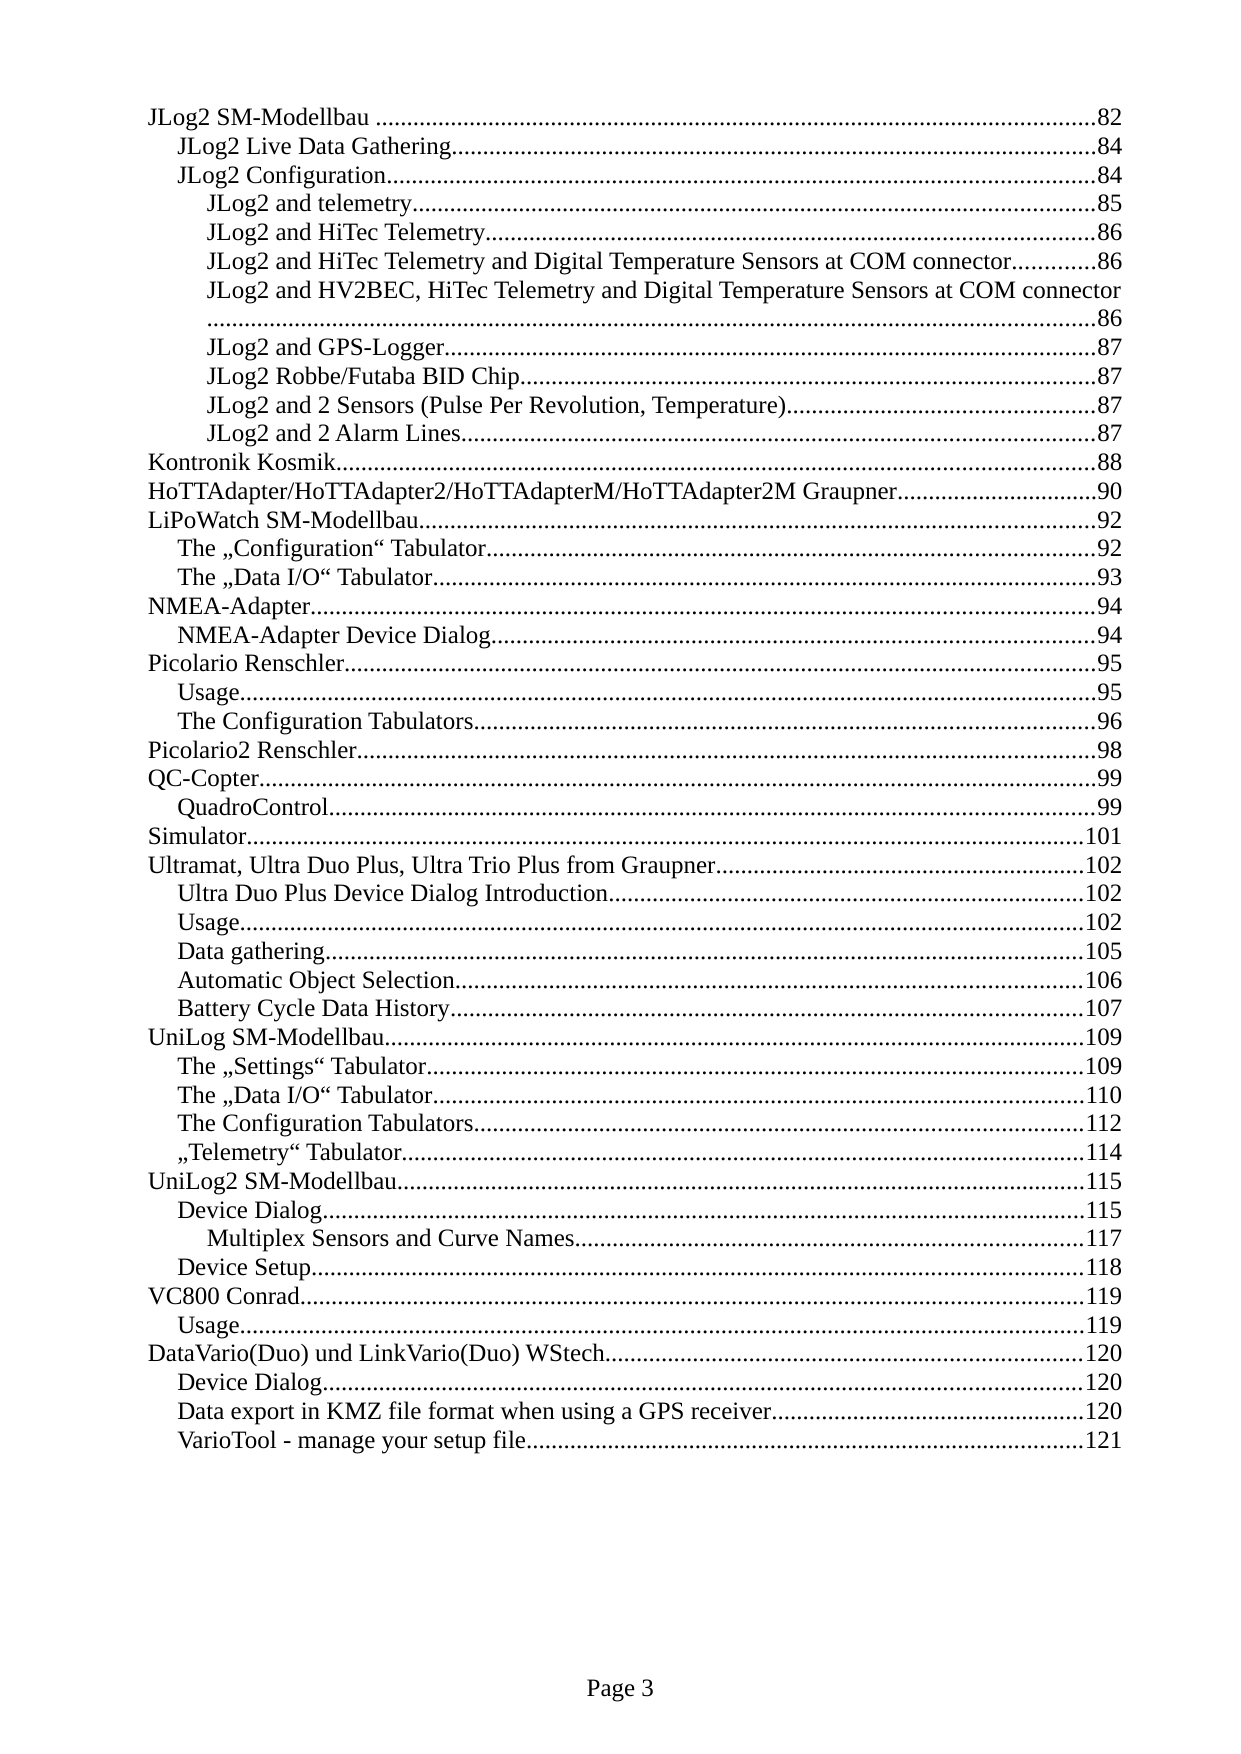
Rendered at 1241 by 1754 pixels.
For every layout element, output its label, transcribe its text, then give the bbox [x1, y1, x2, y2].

text Simulator 101 [148, 821, 1122, 850]
text The „Configuration“ Tabulator 92 [177, 533, 1122, 562]
text Picolario Renschler 95 [148, 648, 1122, 677]
text Device Dialog 115 [177, 1195, 1122, 1223]
text JLog2 and HV2BEC, HiTec Telemetry and Digital Temperature Sensors at COM connector 86 [207, 275, 1122, 332]
text JLog2 and GPS-Logger 87 [207, 332, 1122, 361]
text Ultra Duo Plus Device Dialog Introduction 102 [177, 878, 1122, 907]
text JLog2 and HiTec Telemetry and Digital Temperature Sensors at COM connector 86 [207, 246, 1122, 275]
text LiPoWatch SM-Modellbau 92 [148, 505, 1122, 533]
text The „Settings“ Tabulator 109 [177, 1051, 1122, 1080]
text HoTTAdapter/HoTTAdapter2/HoTTAdapterM/HoTTAdapter2M Graupner 90 [148, 476, 1122, 505]
text NMEA-Adapter 94 [148, 591, 1122, 620]
text JLog2 and HiTec Telemetry 86 [207, 217, 1122, 246]
text Ultramat, Ultra Duo Plus, Ultra Trio Plus from Graupner 102 [148, 850, 1122, 878]
text Data gathering 105 [177, 936, 1122, 965]
text The Configuration Tabulators 112 [177, 1108, 1122, 1137]
text VarioTool - manage your setup file 121 [177, 1425, 1122, 1453]
text Usage 95 [177, 677, 1122, 706]
text JLog2 and telemetry 85 [207, 188, 1122, 217]
text QuadroControl 99 [177, 792, 1122, 821]
text Usage 102 [177, 907, 1122, 936]
text Multiplex Sensors and Curve Names 117 [207, 1223, 1122, 1252]
text DataVario(Duo) und LinkVario(Duo) WStech 120 [148, 1338, 1122, 1367]
text NMEA-Adapter Device Dialog 94 [177, 620, 1122, 648]
text Usage 119 [177, 1310, 1122, 1338]
text UniLog SM-Modellbau 109 [148, 1022, 1122, 1051]
text QC-Copter 99 [148, 763, 1122, 792]
text Data export in KMZ file format when using a GPS receiver 120 [177, 1396, 1122, 1425]
text The „Data I/O“ Tabulator 110 [177, 1080, 1122, 1108]
text JLog2 Configuration 84 [177, 160, 1122, 188]
text „Telemetry“ Tabulator 114 [177, 1137, 1122, 1166]
text JLog2 SM-Modellbau 82 [148, 102, 1122, 131]
text Device Dialog 120 [177, 1367, 1122, 1396]
text JLog2 and 2 Sensors (Pulse Per Revolution, Temperature) 87 [207, 390, 1122, 418]
text Picolario2 Renschler 98 [148, 735, 1122, 763]
text Device Setup 118 [177, 1252, 1122, 1281]
text JLog2 and 2 Alarm Lines 87 [207, 418, 1122, 447]
text The Configuration Tabulators 96 [177, 706, 1122, 735]
text UniLog2 SM-Modellbau 115 [148, 1166, 1122, 1195]
text Battery Cycle Data History 107 [177, 993, 1122, 1022]
text The „Data I/O“ Tabulator 93 [177, 562, 1122, 591]
text JLog2 Live Data Gathering 84 [177, 131, 1122, 160]
text JLog2 Robbe/Futaba BID Chip 87 [207, 361, 1122, 390]
text Automatic Object Selection 106 [177, 965, 1122, 993]
text Kontronik Kosmik 88 [148, 447, 1122, 476]
text VC800 Conrad 119 [148, 1281, 1122, 1310]
